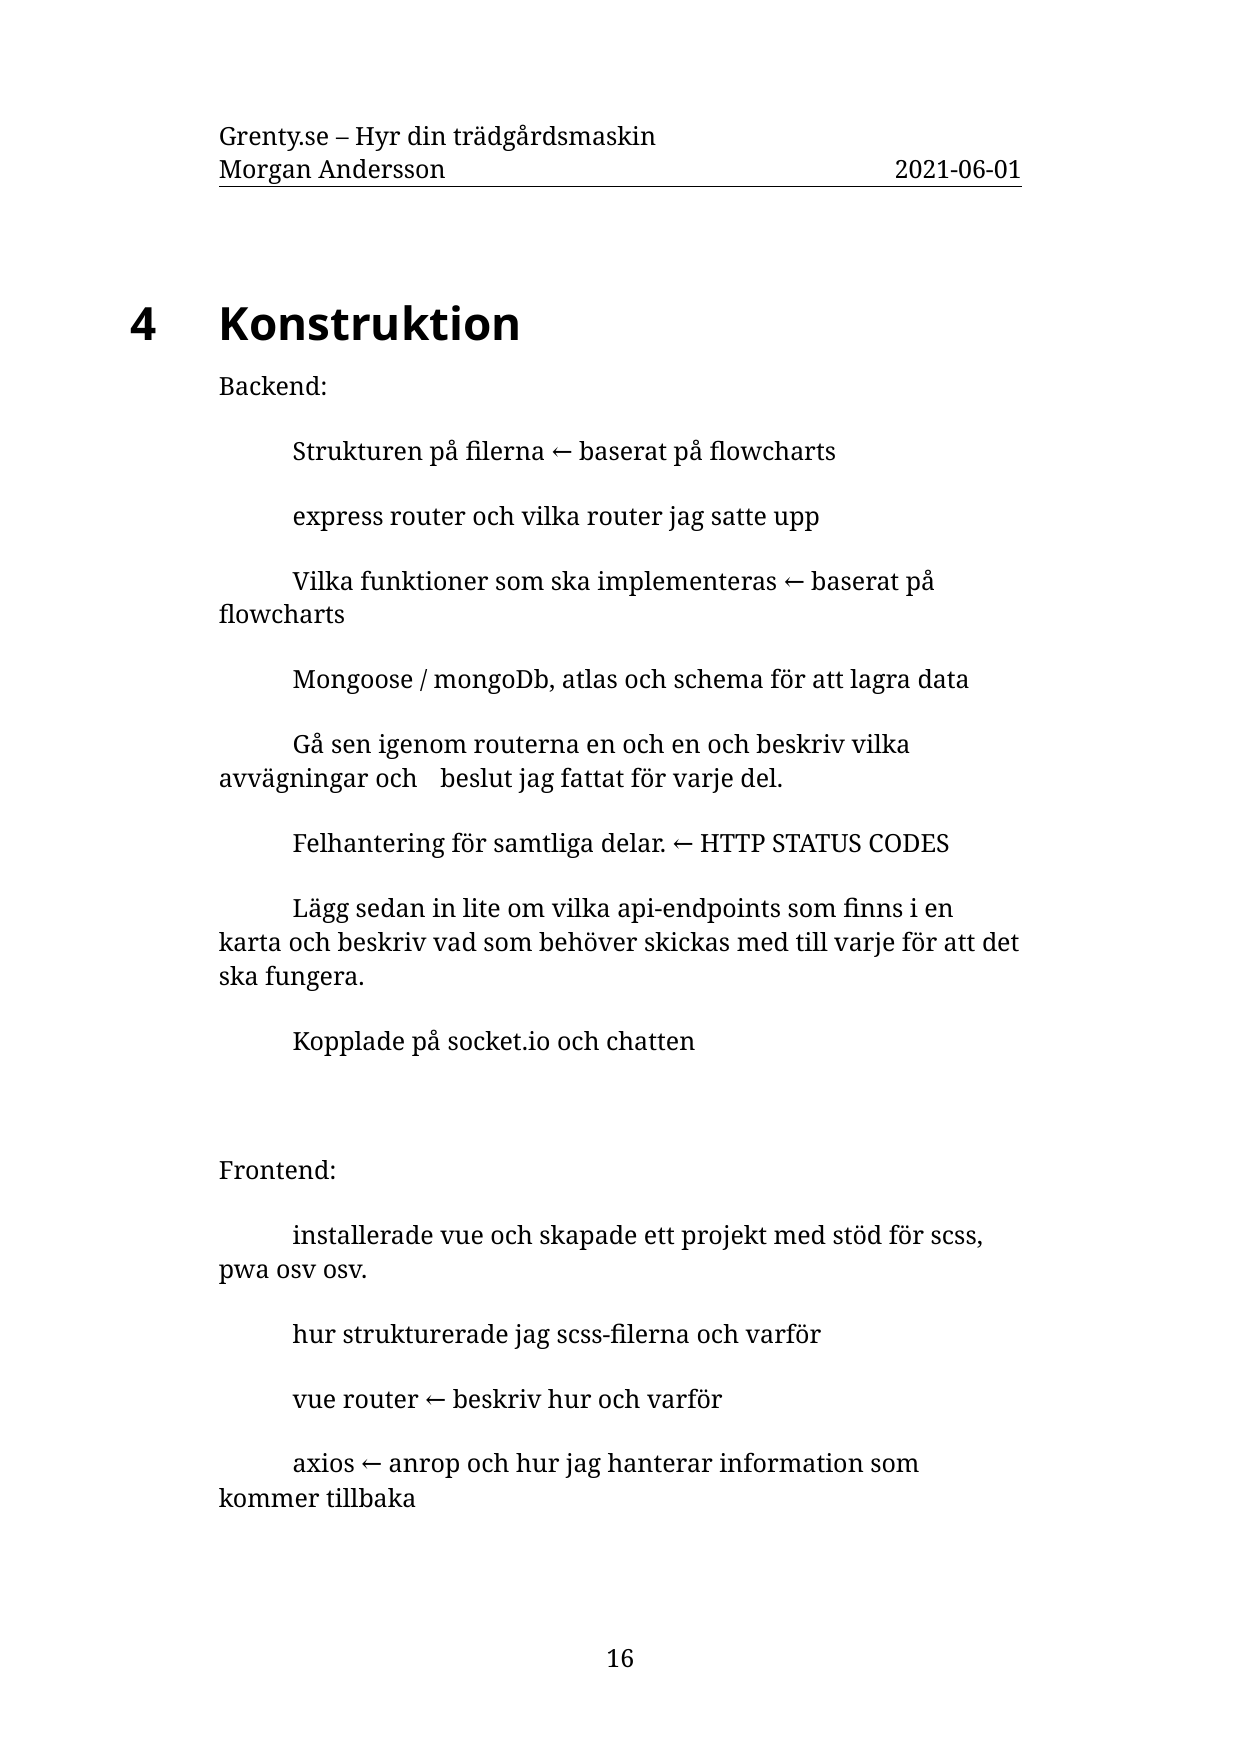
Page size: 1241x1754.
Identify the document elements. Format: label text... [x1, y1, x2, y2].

text Frontend: [218, 1153, 1022, 1187]
text installerade vue och skapade ett projekt med stöd för scss, pwa osv osv. [218, 1218, 1022, 1286]
text Vilka funktioner som ska implementeras ← baserat på flowcharts [218, 563, 1022, 631]
text hur strukturerade jag scss-filerna och varför [218, 1317, 1022, 1351]
subtitle Konstruktion [130, 291, 1022, 353]
text Kopplade på socket.io och chatten [218, 1023, 1022, 1057]
text vue router ← beskriv hur och varför [218, 1381, 1022, 1415]
text Gå sen igenom routerna en och en och beskriv vilka avvägningar och beslut jag fattat för varje del. [218, 727, 1022, 795]
text Lägg sedan in lite om vilka api-endpoints som finns i en karta och be skriv vad som behöver skickas med till varje för att det ska fungera. [218, 890, 1022, 993]
text Mongoose / mongoDb, atlas och schema för att lagra data [218, 662, 1022, 696]
text Backend: [218, 369, 1022, 403]
text express router och vilka router jag satte upp [218, 498, 1022, 532]
text Felhantering för samtliga delar. ← HTTP STATUS CODES [218, 826, 1022, 860]
text axios ← anrop och hur jag hanterar information som kommer tillbaka [218, 1446, 1022, 1514]
text Strukturen på filerna ← baserat på flowcharts [218, 433, 1022, 468]
